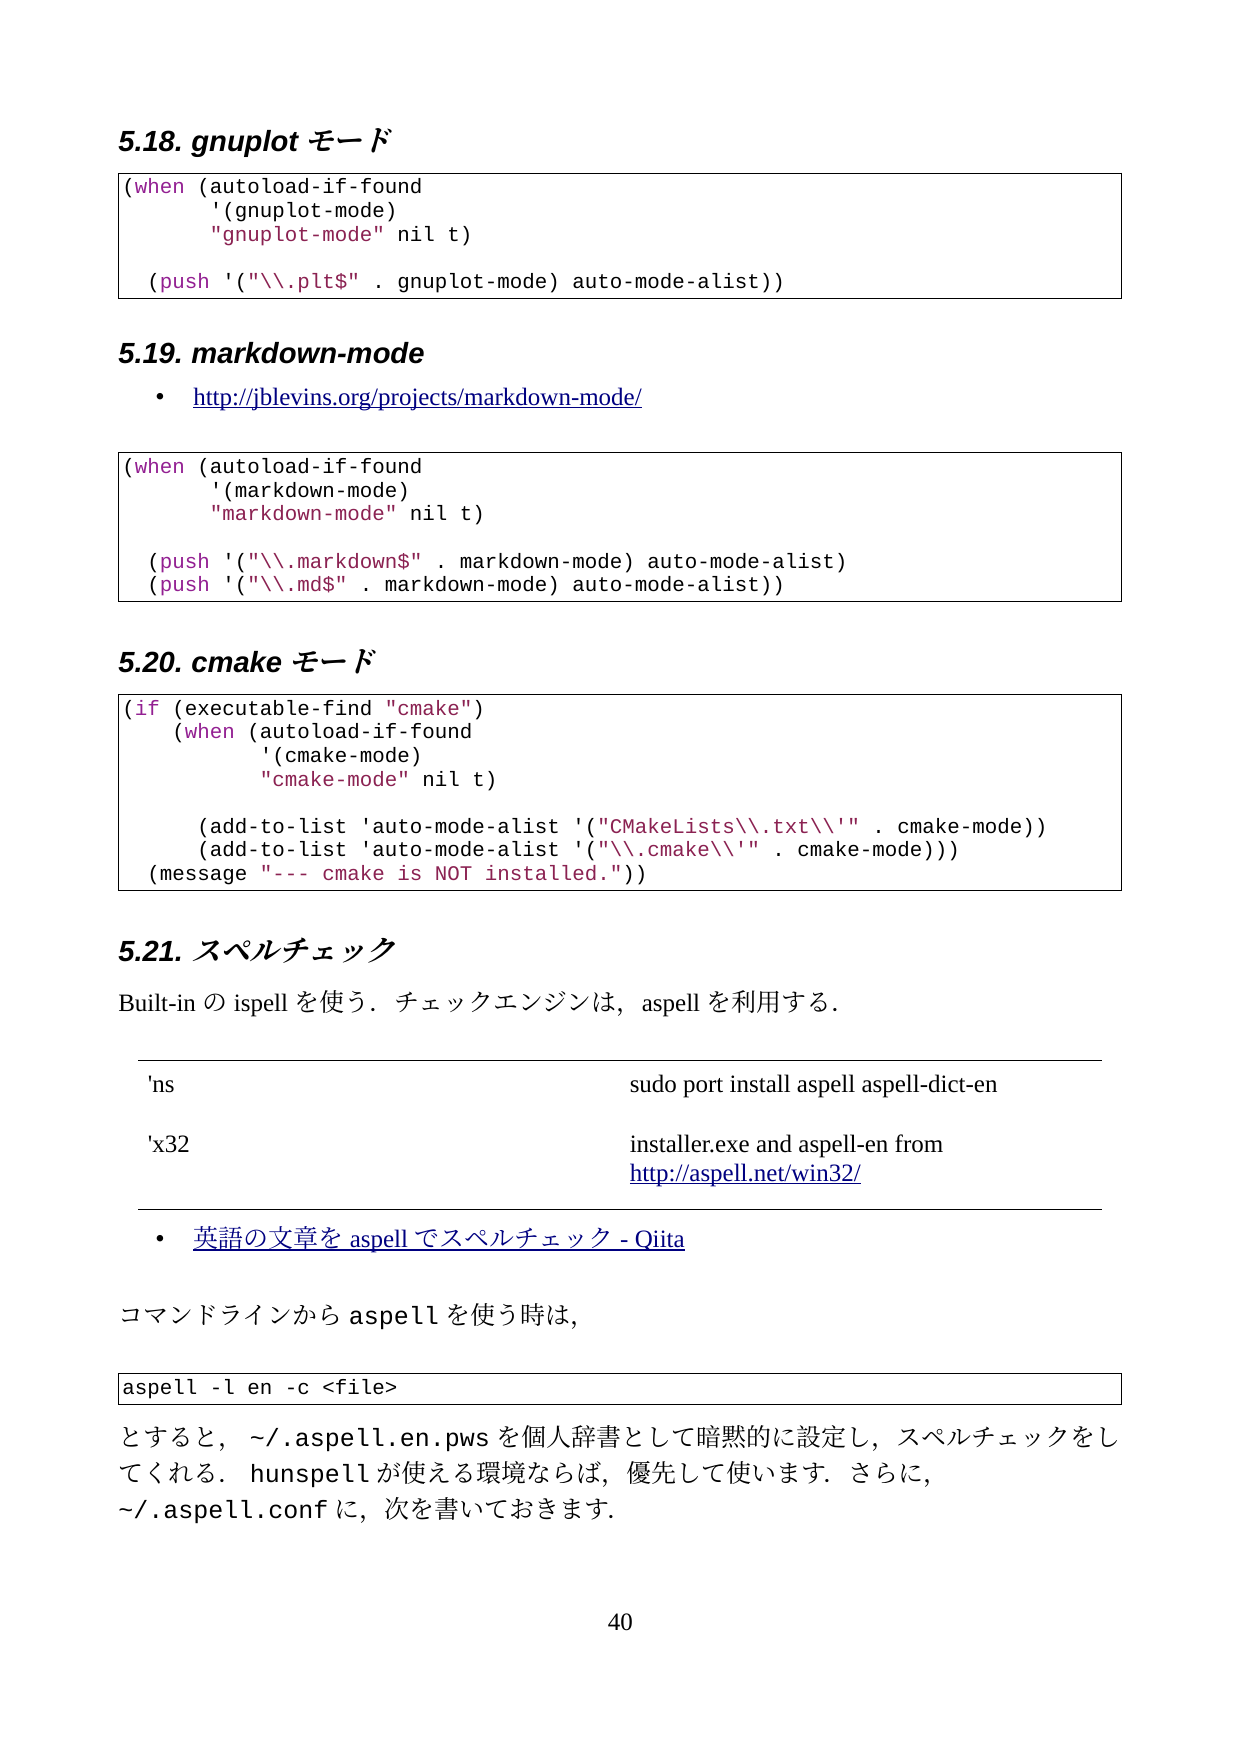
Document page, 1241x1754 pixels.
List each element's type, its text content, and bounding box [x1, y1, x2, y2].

text (if (executable-find "cmake") [119, 695, 1121, 717]
text (add-to-list 'auto-mode-alist '("\\.cmake\\'" . cmake-mode))) [119, 836, 1121, 859]
subtitle markdown-mode [118, 336, 1122, 369]
text Built-in の ispell を使う．チェックエンジンは，aspell を利用する． [118, 982, 1122, 1047]
subtitle gnuplotモード [118, 118, 1122, 160]
text '(gnuplot-mode) [119, 196, 1121, 220]
text aspell -l en -c <file> [119, 1374, 1121, 1404]
text とすると， ~/.aspell.en.pws を個人辞書として暗黙的に設定し，スペルチェックをしてくれる． hunspell が使える環境ならば，優先して使います．さらに， ~/.aspell.conf に，次を書いておきます． [118, 1417, 1122, 1555]
table_cell installer.exe and aspell-en from http://aspell.net/win32/ [620, 1120, 1102, 1208]
text (when (autoload-if-found [119, 453, 1121, 476]
text (push '("\\.plt$" . gnuplot-mode) auto-mode-alist)) [119, 267, 1121, 298]
text (when (autoload-if-found [119, 174, 1121, 196]
text "gnuplot-mode" nil t) [119, 220, 1121, 243]
text '(cmake-mode) [119, 741, 1121, 764]
text (message "--- cmake is NOT installed.")) [119, 859, 1121, 890]
list 英語の文章を aspell でスペルチェック - Qiita [156, 1220, 1122, 1283]
text "cmake-mode" nil t) [119, 764, 1121, 788]
text (when (autoload-if-found [119, 717, 1121, 741]
text '(markdown-mode) [119, 476, 1121, 499]
subtitle スペルチェック [118, 928, 1122, 970]
list http://jblevins.org/projects/markdown-mode/ [156, 382, 1122, 439]
text (push '("\\.md$" . markdown-mode) auto-mode-alist)) [119, 570, 1121, 601]
text コマンドラインから aspell を使う時は， [118, 1296, 1122, 1361]
table_cell 'x32 [138, 1120, 620, 1208]
table_header sudo port install aspell aspell-dict-en [620, 1061, 1102, 1120]
text (push '("\\.markdown$" . markdown-mode) auto-mode-alist) [119, 547, 1121, 570]
subtitle cmakeモード [118, 639, 1122, 681]
text "markdown-mode" nil t) [119, 499, 1121, 523]
table_header 'ns [138, 1061, 620, 1120]
text (add-to-list 'auto-mode-alist '("CMakeLists\\.txt\\'" . cmake-mode)) [119, 812, 1121, 836]
